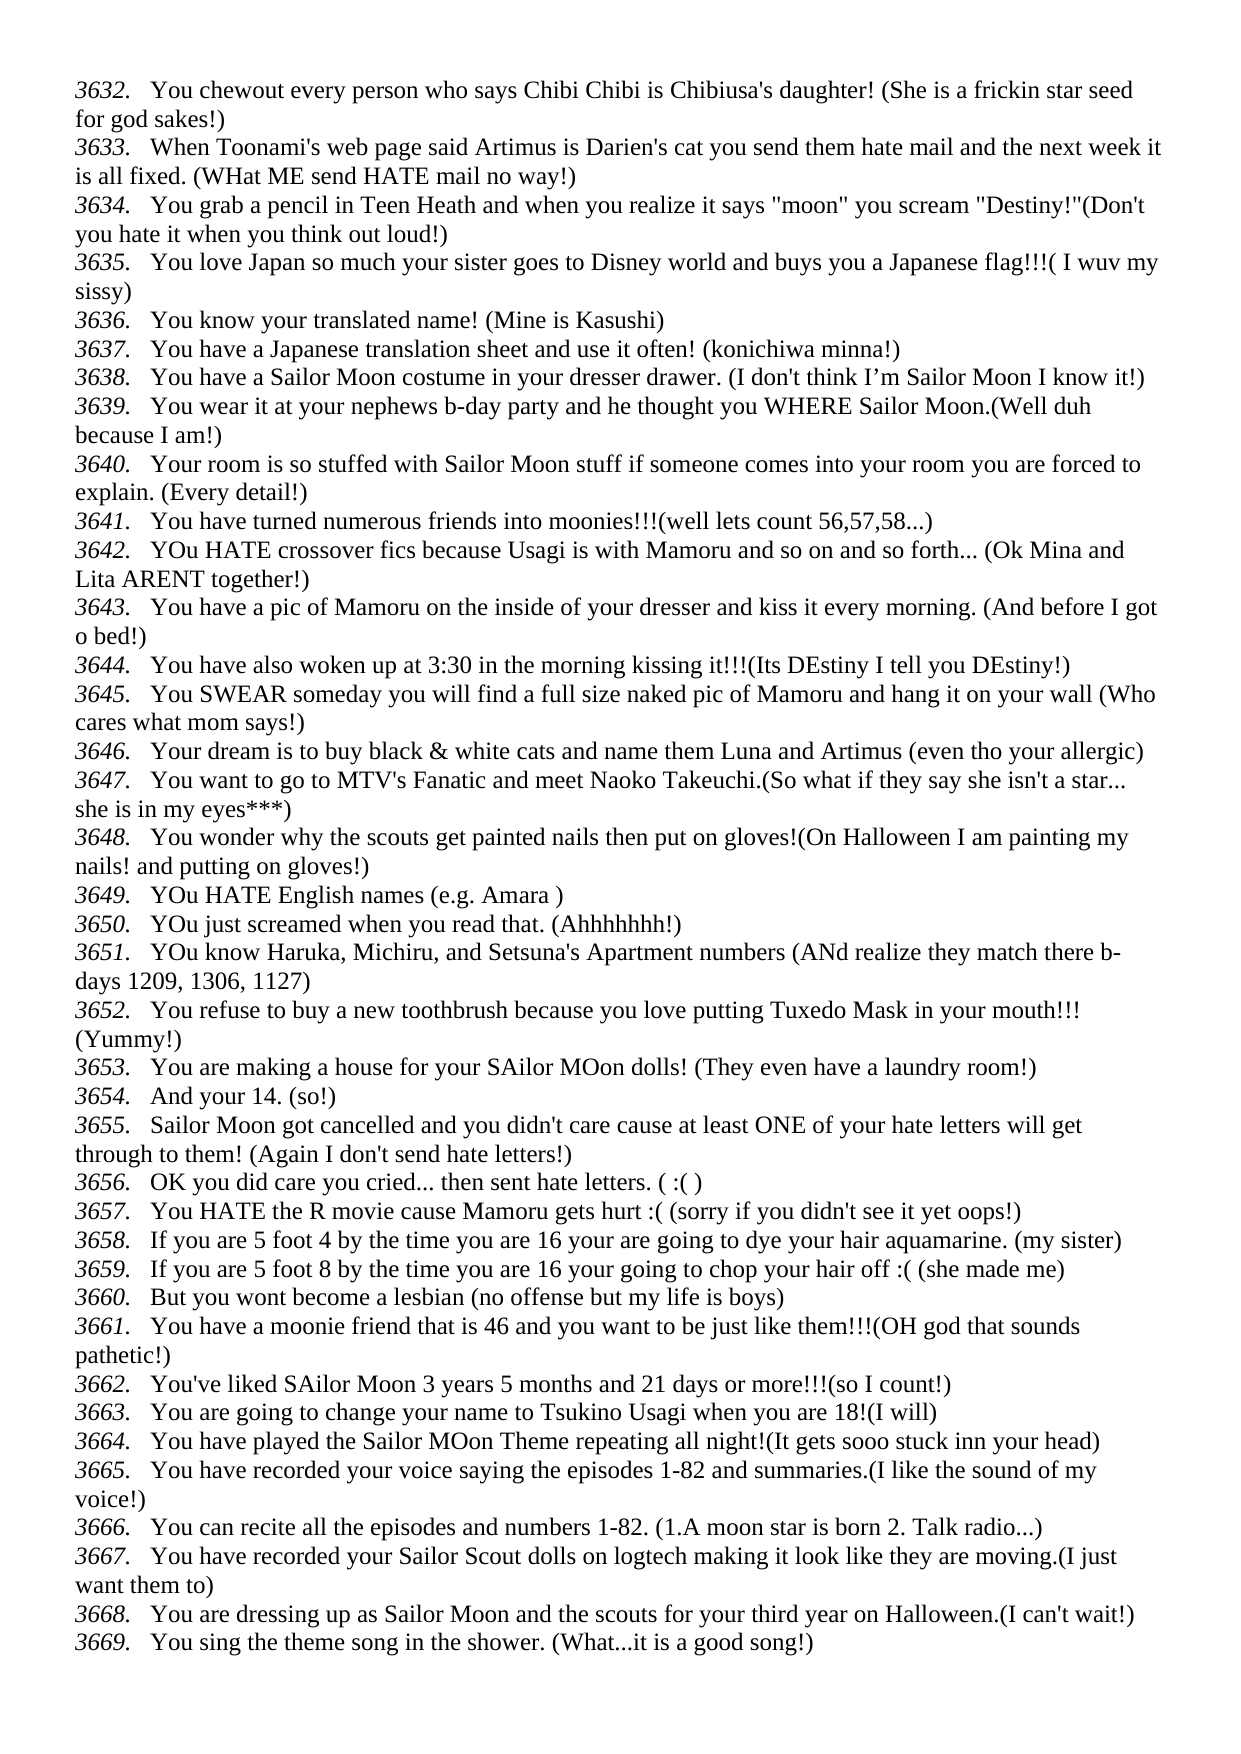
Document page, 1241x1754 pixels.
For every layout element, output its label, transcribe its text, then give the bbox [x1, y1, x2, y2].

list You love Japan so much your sister goes to Disney world and buys you a Japanese flag!!!( I wuv my sissy) [75, 247, 1165, 305]
list You refuse to buy a new toothbrush because you love putting Tuxedo Mask in your mouth!!!(Yummy!) [75, 995, 1165, 1052]
list Sailor Moon got cancelled and you didn't care cause at least ONE of your hate letters will get through to them! (Again I don't send hate letters!) [75, 1110, 1165, 1167]
list YOu know Haruka, Michiru, and Setsuna's Apartment numbers (ANd realize they match there b-days 1209, 1306, 1127) [75, 937, 1165, 995]
list Your room is so stuffed with Sailor Moon stuff if someone comes into your room you are forced to explain. (Every detail!) [75, 449, 1165, 506]
list You have a Sailor Moon costume in your dresser drawer. (I don't think I’m Sailor Moon I know it!) [75, 362, 1165, 391]
list You have turned numerous friends into moonies!!!(well lets count 56,57,58...) [75, 506, 1165, 535]
list If you are 5 foot 4 by the time you are 16 your are going to dye your hair aquamarine. (my sister) [75, 1225, 1165, 1254]
list And your 14. (so!) [75, 1081, 1165, 1110]
list You are going to change your name to Tsukino Usagi when you are 18!(I will) [75, 1397, 1165, 1426]
list You've liked SAilor Moon 3 years 5 months and 21 days or more!!!(so I count!) [75, 1369, 1165, 1397]
list You are dressing up as Sailor Moon and the scouts for your third year on Halloween.(I can't wait!) [75, 1599, 1165, 1627]
list You have recorded your voice saying the episodes 1-82 and summaries.(I like the sound of my voice!) [75, 1455, 1165, 1512]
list You know your translated name! (Mine is Kasushi) [75, 305, 1165, 334]
list You want to go to MTV's Fanatic and meet Naoko Takeuchi.(So what if they say she isn't a star... she is in my eyes***) [75, 765, 1165, 822]
list YOu HATE crossover fics because Usagi is with Mamoru and so on and so forth... (Ok Mina and Lita ARENT together!) [75, 535, 1165, 592]
list You have a Japanese translation sheet and use it often! (konichiwa minna!) [75, 334, 1165, 362]
list You have a pic of Mamoru on the inside of your dresser and kiss it every morning. (And before I got o bed!) [75, 592, 1165, 650]
list You have also woken up at 3:30 in the morning kissing it!!!(Its DEstiny I tell you DEstiny!) [75, 650, 1165, 679]
list You have played the Sailor MOon Theme repeating all night!(It gets sooo stuck inn your head) [75, 1426, 1165, 1455]
list You SWEAR someday you will find a full size naked pic of Mamoru and hang it on your wall (Who cares what mom says!) [75, 679, 1165, 736]
list You grab a pencil in Teen Heath and when you realize it says "moon" you scream "Destiny!"(Don't you hate it when you think out loud!) [75, 190, 1165, 247]
list You HATE the R movie cause Mamoru gets hurt :( (sorry if you didn't see it yet oops!) [75, 1196, 1165, 1225]
list If you are 5 foot 8 by the time you are 16 your going to chop your hair off :( (she made me) [75, 1254, 1165, 1282]
list You wonder why the scouts get painted nails then put on gloves!(On Halloween I am painting my nails! and putting on gloves!) [75, 822, 1165, 880]
list You have a moonie friend that is 46 and you want to be just like them!!!(OH god that sounds pathetic!) [75, 1311, 1165, 1369]
list You have recorded your Sailor Scout dolls on logtech making it look like they are moving.(I just want them to) [75, 1541, 1165, 1599]
list But you wont become a lesbian (no offense but my life is boys) [75, 1282, 1165, 1311]
list YOu just screamed when you read that. (Ahhhhhhh!) [75, 909, 1165, 937]
list When Toonami's web page said Artimus is Darien's cat you send them hate mail and the next week it is all fixed. (WHat ME send HATE mail no way!) [75, 132, 1165, 190]
list You can recite all the episodes and numbers 1-82. (1.A moon star is born 2. Talk radio...) [75, 1512, 1165, 1541]
list You sing the theme song in the shower. (What...it is a good song!) [75, 1627, 1165, 1656]
list YOu HATE English names (e.g. Amara ) [75, 880, 1165, 909]
list You wear it at your nephews b-day party and he thought you WHERE Sailor Moon.(Well duh because I am!) [75, 391, 1165, 449]
list You are making a house for your SAilor MOon dolls! (They even have a laundry room!) [75, 1052, 1165, 1081]
list You chewout every person who says Chibi Chibi is Chibiusa's daughter! (She is a frickin star seed for god sakes!) [75, 75, 1165, 132]
list OK you did care you cried... then sent hate letters. ( :( ) [75, 1167, 1165, 1196]
list Your dream is to buy black & white cats and name them Luna and Artimus (even tho your allergic) [75, 736, 1165, 765]
